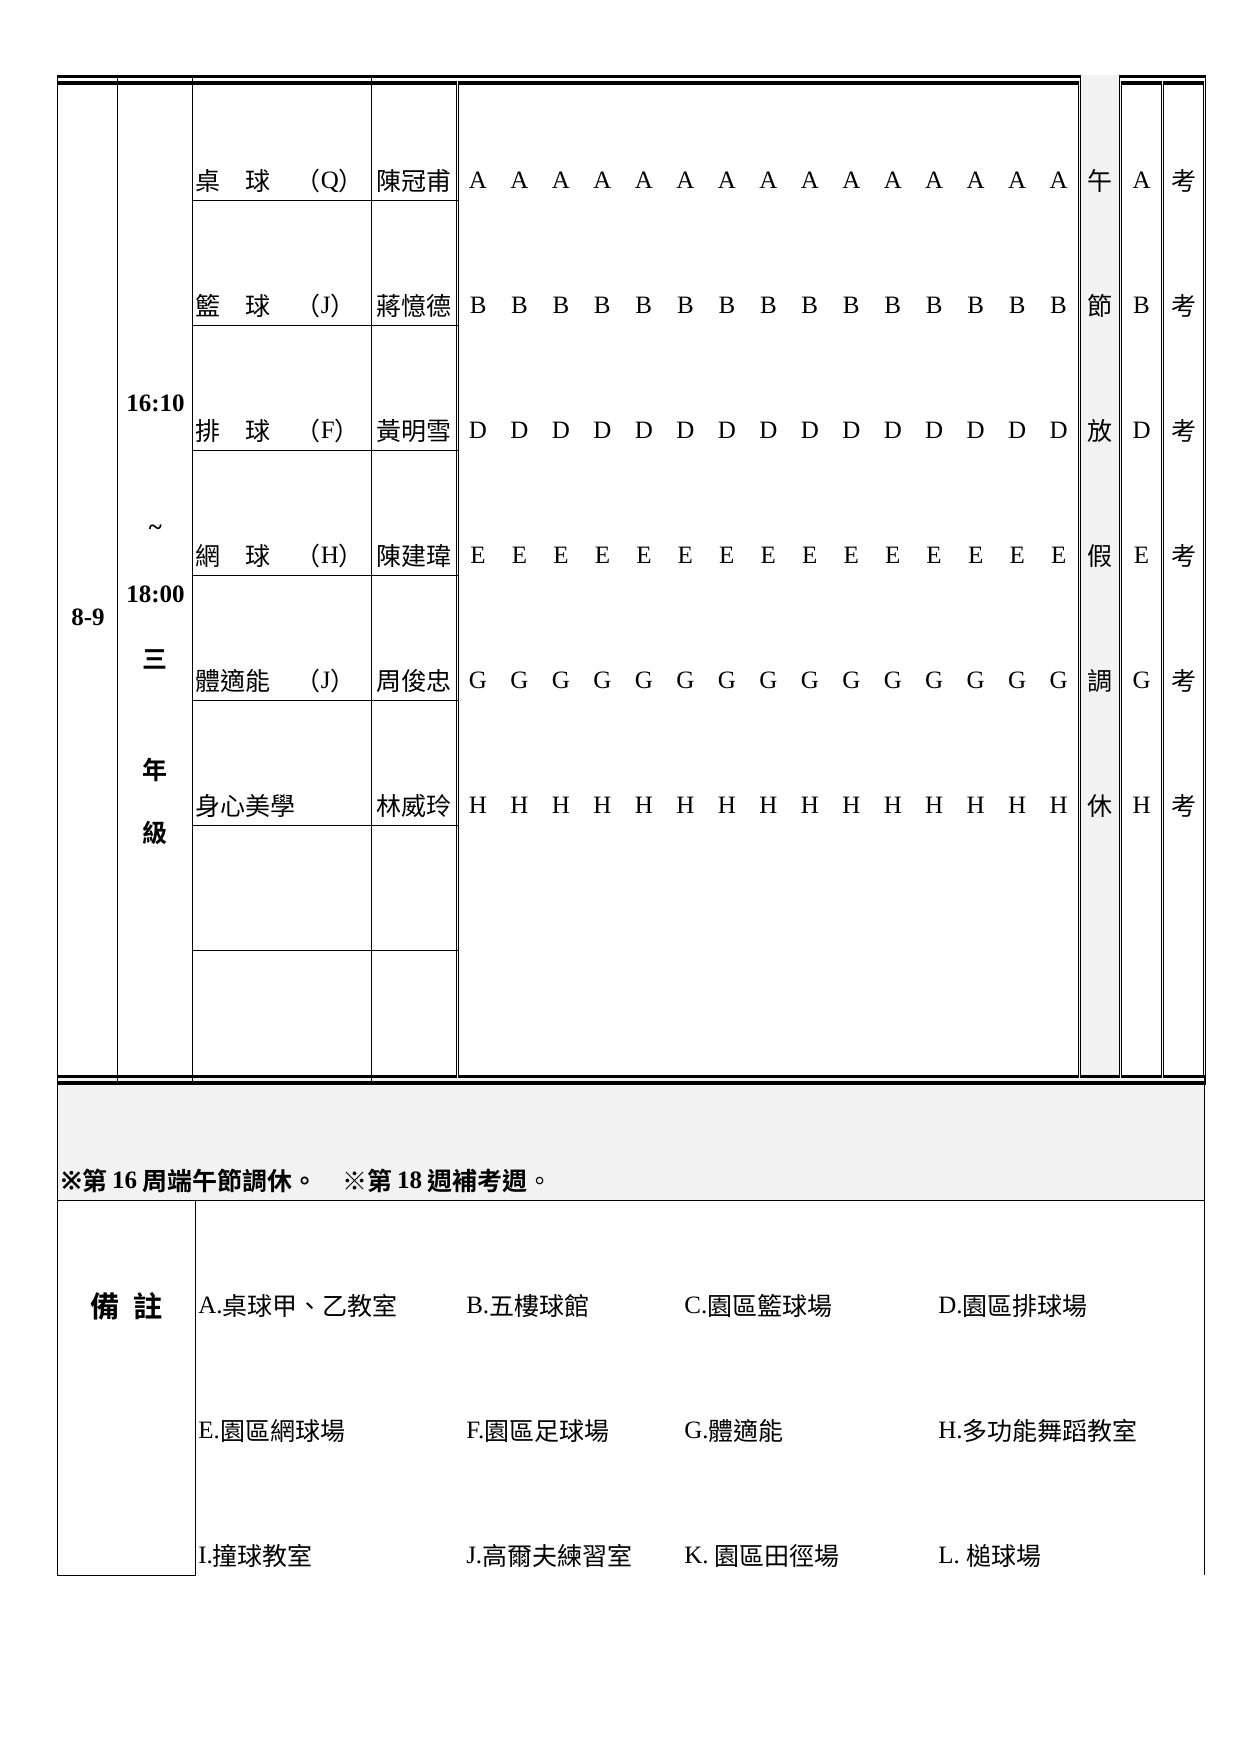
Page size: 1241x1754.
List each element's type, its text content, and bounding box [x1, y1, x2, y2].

table_cell B [664, 200, 706, 325]
table_cell [1038, 825, 1078, 950]
table_cell 調 [1081, 575, 1119, 700]
table_cell 陳冠甫 [372, 85, 456, 200]
table_cell [789, 825, 830, 950]
table_cell 排 球 （F） [193, 326, 371, 450]
table_cell [789, 950, 830, 1075]
table_cell G [664, 575, 706, 700]
table_cell G [540, 575, 581, 700]
table_cell D [623, 325, 664, 450]
table_cell 假 [1081, 450, 1119, 575]
table_cell A [540, 85, 581, 200]
table_cell I.撞球教室 [196, 1450, 463, 1575]
table_cell E [747, 450, 789, 575]
table_cell H [747, 700, 789, 825]
table_cell B [1038, 200, 1078, 325]
table_cell [1164, 825, 1203, 950]
table_cell E [1038, 450, 1078, 575]
table_cell B [913, 200, 955, 325]
table_cell E [540, 450, 581, 575]
table_cell 周俊忠 [372, 576, 456, 700]
table_cell A [996, 85, 1038, 200]
table_cell B [955, 200, 996, 325]
table_cell 黃明雪 [372, 326, 456, 450]
table_cell G [581, 575, 623, 700]
table_cell H [789, 700, 830, 825]
table_cell [499, 825, 540, 950]
table_cell G [872, 575, 913, 700]
table_cell 考 [1164, 325, 1203, 450]
table_cell H [581, 700, 623, 825]
table_cell A.桌球甲、乙教室 [196, 1201, 463, 1325]
table_cell ※第16周端午節調休。 ※第18週補考週。 [58, 1085, 1204, 1200]
table_cell A [581, 85, 623, 200]
table_cell 桌 球 （Q） [193, 85, 371, 200]
table_cell A [623, 85, 664, 200]
table_cell D [872, 325, 913, 450]
table_cell 放 [1081, 325, 1119, 450]
table_cell B.五樓球館 [463, 1201, 681, 1325]
table_cell E [872, 450, 913, 575]
table_cell A [664, 85, 706, 200]
table_cell [372, 826, 456, 950]
table_cell 網 球 （H） [193, 451, 371, 575]
table_cell D [1122, 325, 1161, 450]
table_cell 考 [1164, 700, 1203, 825]
table_cell B [706, 200, 747, 325]
table_cell [830, 950, 872, 1075]
table_cell G [1122, 575, 1161, 700]
table_cell [1081, 825, 1119, 950]
table_cell E [789, 450, 830, 575]
table_cell [1081, 950, 1119, 1075]
table_cell [1122, 825, 1161, 950]
table_cell 考 [1162, 78, 1205, 200]
table_cell E [830, 450, 872, 575]
table_cell [1164, 950, 1203, 1075]
table_cell 蔣憶德 [372, 201, 456, 325]
table_cell [459, 950, 498, 1075]
table_cell H [499, 700, 540, 825]
table_cell 考 [1164, 200, 1203, 325]
table_cell D [459, 325, 498, 450]
table_cell B [830, 200, 872, 325]
table_cell G [1038, 575, 1078, 700]
table_cell A [1122, 85, 1161, 200]
table_cell G [747, 575, 789, 700]
table_cell K. 園區田徑場 [681, 1450, 935, 1575]
table_cell H [706, 700, 747, 825]
table_cell 籃 球 （J） [193, 201, 371, 325]
table_cell [193, 951, 371, 1075]
table_cell G [706, 575, 747, 700]
table_cell 林威玲 [372, 701, 456, 825]
table_cell H [830, 700, 872, 825]
table_cell E [913, 450, 955, 575]
table_cell B [996, 200, 1038, 325]
table_cell B [540, 200, 581, 325]
table_cell [913, 825, 955, 950]
table_cell B [459, 200, 498, 325]
table_cell [747, 950, 789, 1075]
table_cell [996, 825, 1038, 950]
table_cell J.高爾夫練習室 [463, 1450, 681, 1575]
table_cell [372, 1075, 1204, 1081]
table_cell B [872, 200, 913, 325]
table_cell [193, 826, 371, 950]
table_cell 備 註 [58, 1201, 195, 1575]
table_cell 節 [1081, 200, 1119, 325]
table_cell E [664, 450, 706, 575]
table_cell 體適能 （J） [193, 576, 371, 700]
table_cell A [913, 85, 955, 200]
table_cell [706, 950, 747, 1075]
table_cell [996, 950, 1038, 1075]
table_cell B [581, 200, 623, 325]
table_cell H [1038, 700, 1078, 825]
table_cell [706, 825, 747, 950]
table_cell A [499, 85, 540, 200]
table_cell [581, 950, 623, 1075]
table_cell F.園區足球場 [463, 1325, 681, 1450]
table_cell H [459, 700, 498, 825]
table_cell G.體適能 [681, 1325, 935, 1450]
table_cell B [623, 200, 664, 325]
table_cell 16:10 ~ 18:00 三 年 級 [118, 85, 192, 1075]
table_cell [581, 825, 623, 950]
table_cell D [747, 325, 789, 450]
table_cell G [913, 575, 955, 700]
table_cell A [706, 85, 747, 200]
table_cell E [499, 450, 540, 575]
table_cell A [789, 85, 830, 200]
table_cell [372, 951, 456, 1075]
table_cell D [830, 325, 872, 450]
table_cell [872, 825, 913, 950]
table_cell [664, 950, 706, 1075]
table_cell G [623, 575, 664, 700]
table_cell 休 [1081, 700, 1119, 825]
table_cell 午 [1081, 75, 1119, 200]
table_cell [913, 950, 955, 1075]
table_cell H [872, 700, 913, 825]
table_cell E [706, 450, 747, 575]
table_cell [747, 825, 789, 950]
table_cell D [581, 325, 623, 450]
table_cell G [459, 575, 498, 700]
table_cell B [1122, 200, 1161, 325]
table_cell 身心美學 [193, 701, 371, 825]
table_cell E [1122, 450, 1161, 575]
table_cell H [1122, 700, 1161, 825]
table_cell 考 [1164, 575, 1203, 700]
table_cell A [830, 85, 872, 200]
table_cell D [955, 325, 996, 450]
table_cell A [1038, 85, 1078, 200]
table_cell G [499, 575, 540, 700]
table_cell [872, 950, 913, 1075]
table_cell [499, 950, 540, 1075]
table_cell H [955, 700, 996, 825]
table_cell D.園區排球場 [935, 1201, 1204, 1325]
table_cell A [955, 85, 996, 200]
table_cell L. 槌球場 [935, 1450, 1204, 1575]
table_cell D [499, 325, 540, 450]
table_cell D [996, 325, 1038, 450]
table_cell B [789, 200, 830, 325]
table_cell D [706, 325, 747, 450]
table_cell D [789, 325, 830, 450]
table_cell H [664, 700, 706, 825]
table_cell D [664, 325, 706, 450]
table_cell H [996, 700, 1038, 825]
table_cell [459, 825, 498, 950]
table_cell E [955, 450, 996, 575]
table_cell E [459, 450, 498, 575]
table_cell [623, 825, 664, 950]
table_cell 陳建瑋 [372, 451, 456, 575]
table_cell [623, 950, 664, 1075]
table_cell [540, 950, 581, 1075]
table_cell 8-9 [58, 85, 117, 1075]
table_cell [830, 825, 872, 950]
table_cell A [872, 85, 913, 200]
table_cell E.園區網球場 [196, 1325, 463, 1450]
table_cell B [499, 200, 540, 325]
table_cell D [913, 325, 955, 450]
table_cell H [913, 700, 955, 825]
table_cell [664, 825, 706, 950]
table_cell [955, 825, 996, 950]
table_cell D [1038, 325, 1078, 450]
table_cell E [623, 450, 664, 575]
table_cell [540, 825, 581, 950]
table_cell B [747, 200, 789, 325]
table_cell [955, 950, 996, 1075]
table_cell H.多功能舞蹈教室 [935, 1325, 1204, 1450]
table_cell [1122, 950, 1161, 1075]
table_cell G [996, 575, 1038, 700]
table_cell H [623, 700, 664, 825]
table_cell E [581, 450, 623, 575]
table_cell D [540, 325, 581, 450]
table_cell H [540, 700, 581, 825]
table_cell A [459, 85, 498, 200]
table_cell 考 [1164, 450, 1203, 575]
table_cell G [830, 575, 872, 700]
table_cell C.園區籃球場 [681, 1201, 935, 1325]
table_cell [1038, 950, 1078, 1075]
table_cell G [955, 575, 996, 700]
table_cell G [789, 575, 830, 700]
table_cell A [747, 85, 789, 200]
table_cell E [996, 450, 1038, 575]
